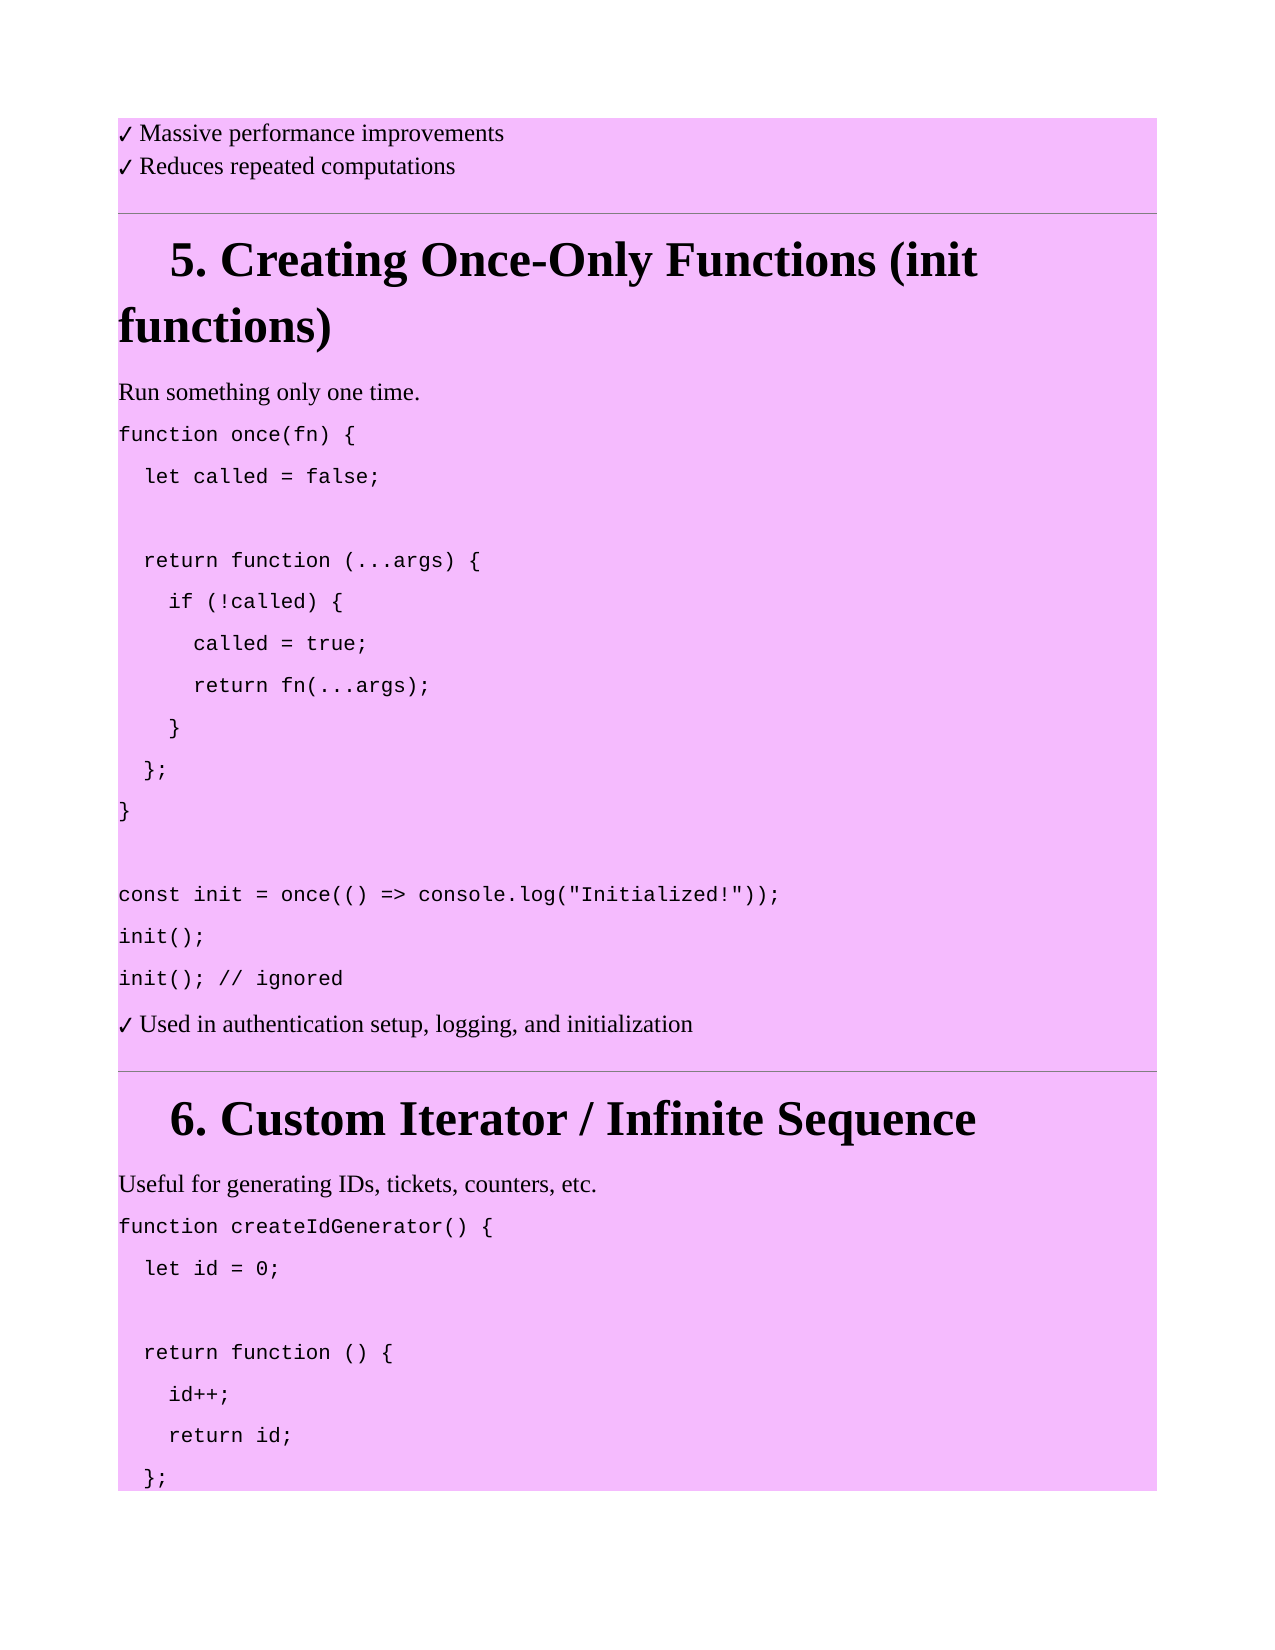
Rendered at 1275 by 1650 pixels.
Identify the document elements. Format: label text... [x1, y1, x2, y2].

text return function () { [118, 1342, 1157, 1366]
text let called = false; [118, 466, 1157, 490]
text Run something only one time. [118, 377, 1157, 406]
subtitle 🔥 6. Custom Iterator / Infinite Sequence [118, 1088, 1157, 1146]
text }; [118, 759, 1157, 782]
text const init = once(() => console.log("Initialized!")); [118, 884, 1157, 908]
text Useful for generating IDs, tickets, counters, etc. [118, 1169, 1157, 1198]
text ✔ Used in authentication setup, logging, and initialization [118, 1009, 1157, 1038]
text function once(fn) { [118, 424, 1157, 448]
text return id; [118, 1425, 1157, 1449]
text id++; [118, 1384, 1157, 1407]
text return function (...args) { [118, 550, 1157, 573]
text function createIdGenerator() { [118, 1217, 1157, 1240]
text ✔ Massive performance improvements ✔ Reduces repeated computations [118, 118, 1157, 180]
text init(); [118, 926, 1157, 949]
text return fn(...args); [118, 675, 1157, 699]
text } [118, 800, 1157, 824]
text if (!called) { [118, 592, 1157, 615]
subtitle 🔥 5. Creating Once-Only Functions (init functions) [118, 230, 1157, 354]
text }; [118, 1467, 1157, 1491]
text init(); // ignored [118, 967, 1157, 991]
text let id = 0; [118, 1258, 1157, 1282]
text called = true; [118, 633, 1157, 657]
text } [118, 717, 1157, 741]
